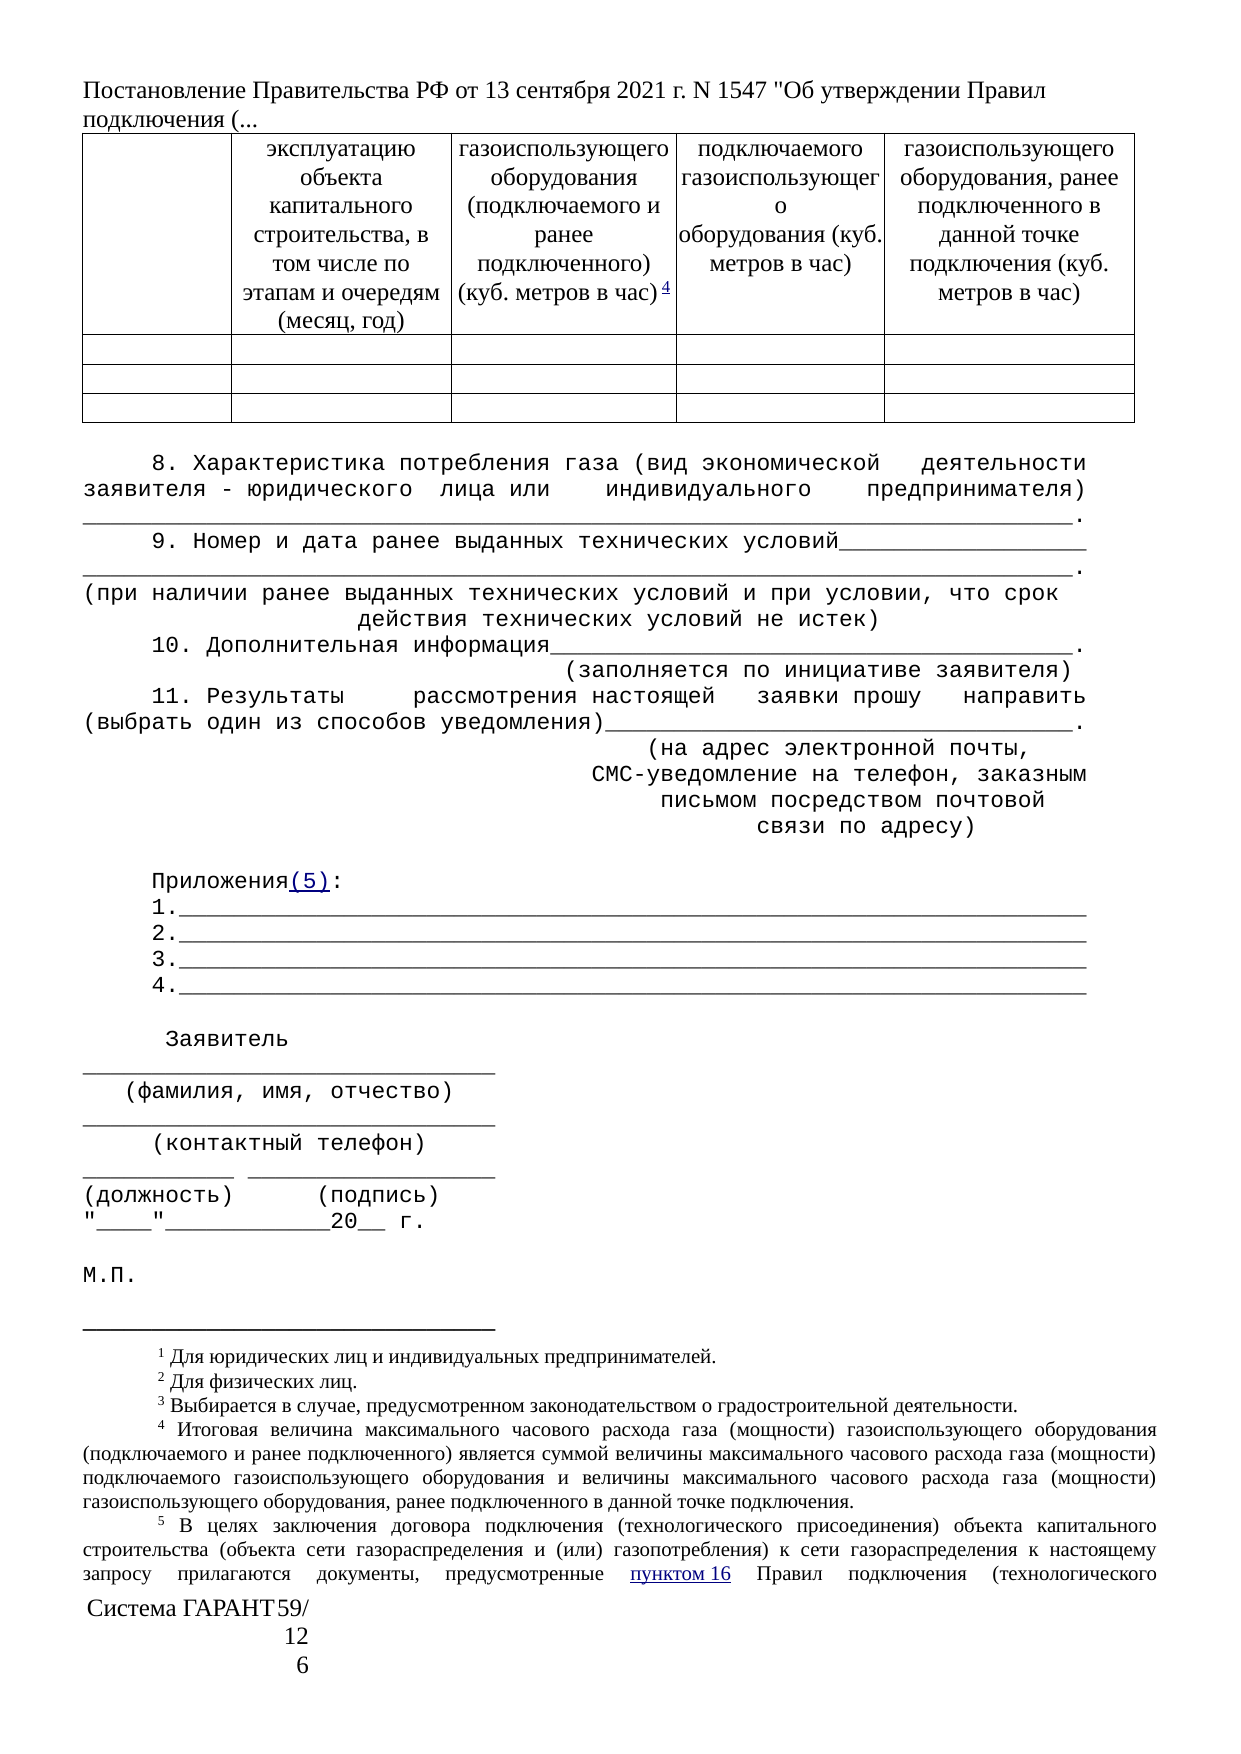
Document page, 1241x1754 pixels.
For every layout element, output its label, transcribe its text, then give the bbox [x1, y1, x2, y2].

table_header газоиспользующего оборудования (подключаемого и ранее подключенного) (куб. метров в час) 4 [452, 134, 676, 334]
text 5 В целях заключения договора подключения (технологического присоединения) объекта капитального строительства (объекта сети газораспределения и (или) газопотребления) к сети газораспределения к настоящему запросу прилагаются документы, предусмотренные пунктом 16 Правил подключения (технологического [83, 1513, 1157, 1585]
text письмом посредством почтовой [83, 788, 1157, 814]
text заявителя - юридического лица или индивидуального предпринимателя) [83, 477, 1157, 503]
text (должность) (подпись) [83, 1183, 1157, 1209]
text 3.__________________________________________________________________ [83, 947, 1157, 973]
text "____"____________20__ г. [83, 1209, 1157, 1235]
text М.П. [83, 1264, 1157, 1290]
text 8. Характеристика потребления газа (вид экономической деятельности [83, 451, 1157, 477]
table_cell [452, 394, 676, 422]
table_cell [452, 335, 676, 363]
text 1 Для юридических лиц и индивидуальных предпринимателей. [83, 1344, 1157, 1368]
table_header подключаемого газоиспользующего оборудования (куб. метров в час) [677, 134, 884, 334]
text ────────────────────────────── [83, 1318, 1157, 1344]
text 3 Выбирается в случае, предусмотренном законодательством о градостроительной деятельности. [83, 1393, 1157, 1417]
table_cell [677, 335, 884, 363]
text (на адрес электронной почты, [83, 737, 1157, 763]
text (фамилия, имя, отчество) [83, 1079, 1157, 1105]
table_cell [83, 394, 231, 422]
text СМС-уведомление на телефон, заказным [83, 763, 1157, 788]
text (выбрать один из способов уведомления)__________________________________. [83, 711, 1157, 737]
text 10. Дополнительная информация______________________________________. [83, 633, 1157, 659]
table_header эксплуатацию объекта капитального строительства, в том числе по этапам и очередям (месяц, год) [232, 134, 451, 334]
table_cell [232, 335, 451, 363]
text (при наличии ранее выданных технических условий и при условии, что срок [83, 581, 1157, 607]
table_cell [885, 335, 1134, 363]
table_header газоиспользующего оборудования, ранее подключенного в данной точке подключения (куб. метров в час) [885, 134, 1134, 334]
table_cell [885, 394, 1134, 422]
table_cell [885, 365, 1134, 393]
table_header [83, 134, 231, 334]
text 2 Для физических лиц. [83, 1368, 1157, 1393]
text (заполняется по инициативе заявителя) [83, 659, 1157, 685]
table_cell [232, 394, 451, 422]
table_cell [83, 365, 231, 393]
text ______________________________ [83, 1105, 1157, 1131]
text ________________________________________________________________________. [83, 555, 1157, 581]
table_cell [232, 365, 451, 393]
text Заявитель [83, 1028, 1157, 1053]
text 4.__________________________________________________________________ [83, 973, 1157, 999]
text связи по адресу) [83, 814, 1157, 840]
table_cell [83, 335, 231, 363]
text ______________________________ [83, 1053, 1157, 1079]
text 9. Номер и дата ранее выданных технических условий__________________ [83, 529, 1157, 555]
text действия технических условий не истек) [83, 607, 1157, 633]
table_cell [677, 365, 884, 393]
text 4 Итоговая величина максимального часового расхода газа (мощности) газоиспользующего оборудования (подключаемого и ранее подключенного) является суммой величины максимального часового расхода газа (мощности) подключаемого газоиспользующего оборудования и величины максимального часового расхода газа (мощности) газоиспользующего оборудования, ранее подключенного в данной точке подключения. [83, 1417, 1157, 1513]
text 11. Результаты рассмотрения настоящей заявки прошу направить [83, 685, 1157, 711]
text 2.__________________________________________________________________ [83, 921, 1157, 947]
text Приложения(5): [83, 869, 1157, 895]
text ___________ __________________ [83, 1157, 1157, 1183]
table_cell [452, 365, 676, 393]
text 1.__________________________________________________________________ [83, 895, 1157, 921]
text (контактный телефон) [83, 1131, 1157, 1157]
text ________________________________________________________________________. [83, 503, 1157, 529]
table_cell [677, 394, 884, 422]
